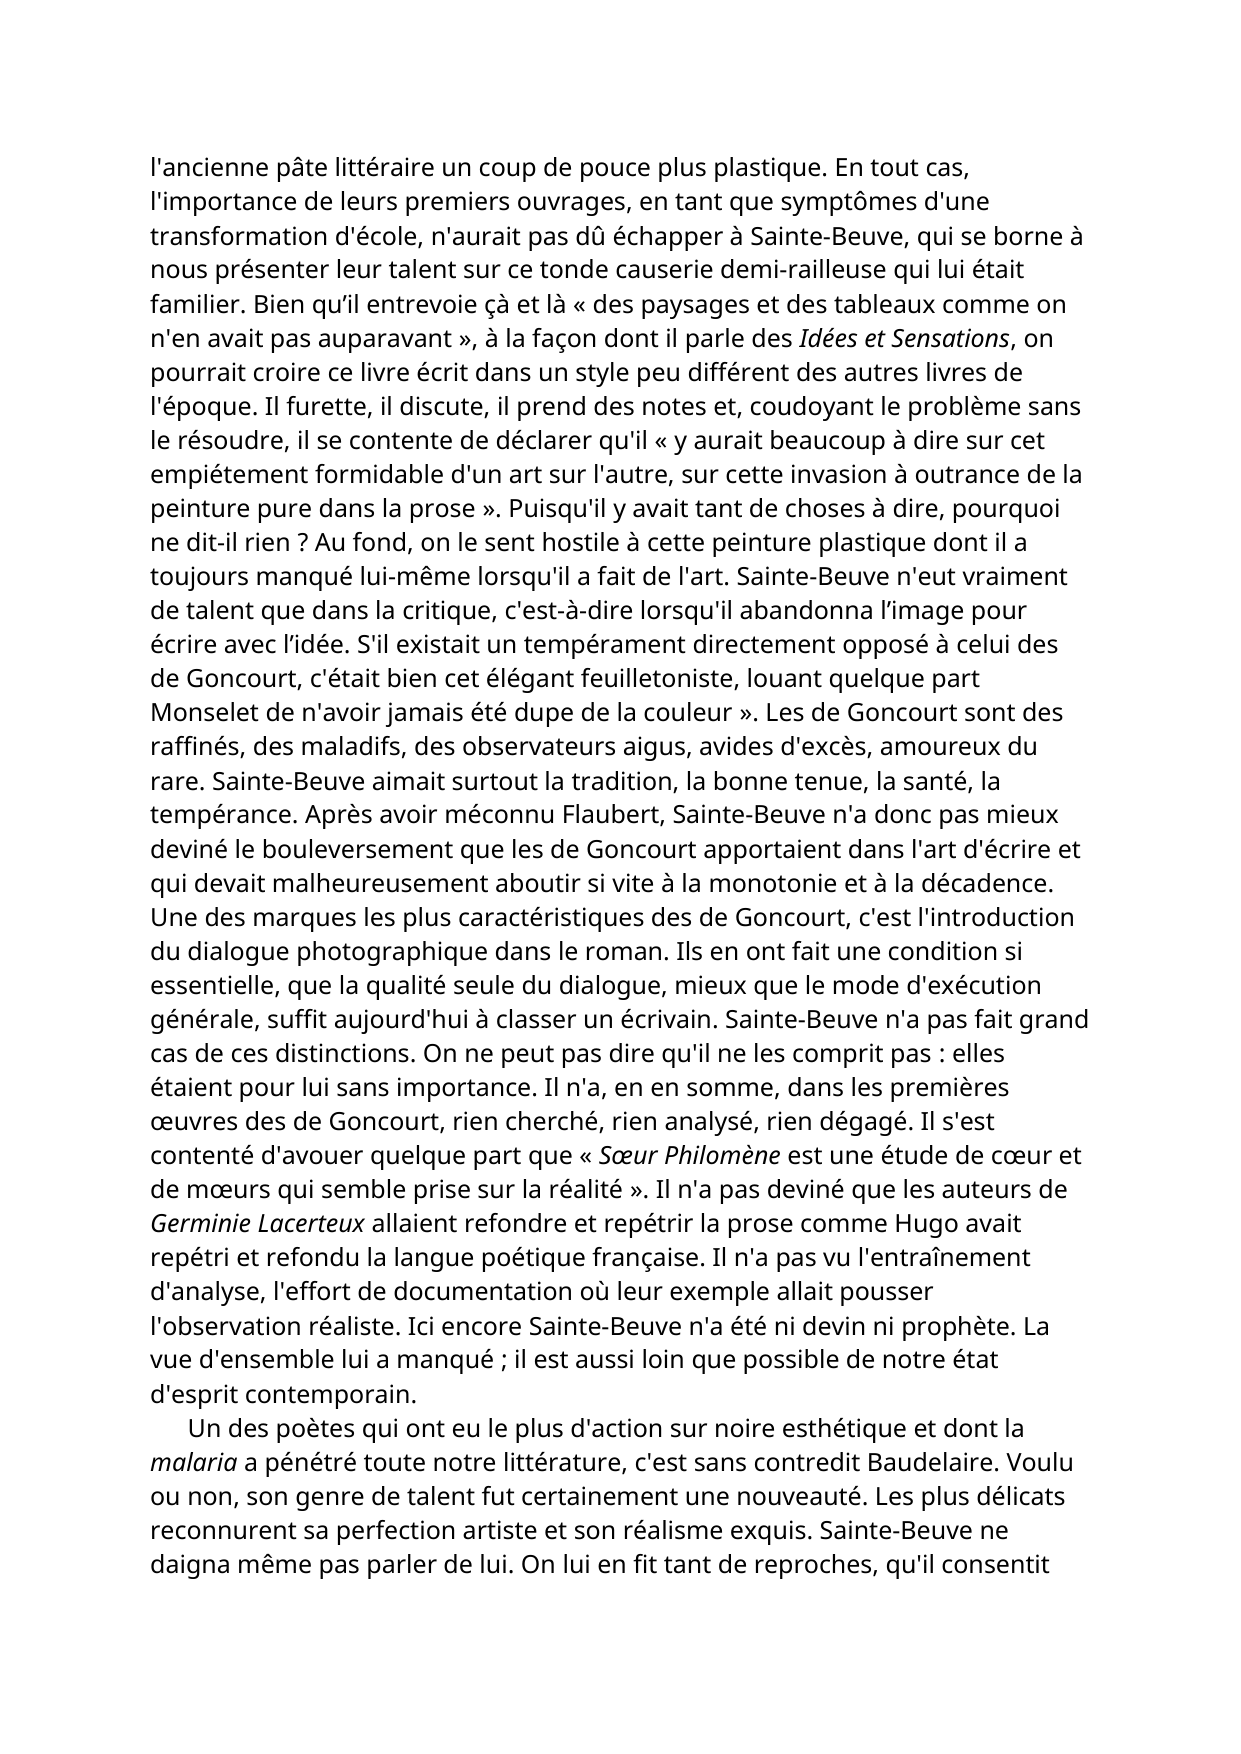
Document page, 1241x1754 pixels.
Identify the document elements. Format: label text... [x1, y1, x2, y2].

text Un des poètes qui ont eu le plus d'action sur noire esthétique et dont la malaria a pénétré toute notre littérature, c'est sans contredit Baudelaire. Voulu ou non, son genre de talent fut certainement une nouveauté. Les plus délicats reconnurent sa perfection artiste et son réalisme exquis. Sainte-Beuve ne daigna même pas parler de lui. On lui en fit tant de reproches, qu'il consentit [150, 1410, 1091, 1581]
text l'ancienne pâte littéraire un coup de pouce plus plastique. En tout cas, l'importance de leurs premiers ouvrages, en tant que symptômes d'une transformation d'école, n'aurait pas dû échapper à Sainte-Beuve, qui se borne à nous présenter leur talent sur ce tonde causerie demi-railleuse qui lui était familier. Bien qu’il entrevoie çà et là « des paysages et des tableaux comme on n'en avait pas auparavant », à la façon dont il parle des Idées et Sensations, on pourrait croire ce livre écrit dans un style peu différent des autres livres de l'époque. Il furette, il discute, il prend des notes et, coudoyant le problème sans le résoudre, il se contente de déclarer qu'il « y aurait beaucoup à dire sur cet empiétement formidable d'un art sur l'autre, sur cette invasion à outrance de la peinture pure dans la prose ». Puisqu'il y avait tant de choses à dire, pourquoi ne dit-il rien ? Au fond, on le sent hostile à cette peinture plastique dont il a toujours manqué lui-même lorsqu'il a fait de l'art. Sainte-Beuve n'eut vraiment de talent que dans la critique, c'est-à-dire lorsqu'il abandonna l’image pour écrire avec l’idée. S'il existait un tempérament directement opposé à celui des de Goncourt, c'était bien cet élégant feuilletoniste, louant quelque part Monselet de n'avoir jamais été dupe de la couleur ». Les de Goncourt sont des raffinés, des maladifs, des observateurs aigus, avides d'excès, amoureux du rare. Sainte-Beuve aimait surtout la tradition, la bonne tenue, la santé, la tempérance. Après avoir méconnu Flaubert, Sainte-Beuve n'a donc pas mieux deviné le bouleversement que les de Goncourt apportaient dans l'art d'écrire et qui devait malheureusement aboutir si vite à la monotonie et à la décadence. Une des marques les plus caractéristiques des de Goncourt, c'est l'introduction du dialogue photographique dans le roman. Ils en ont fait une condition si essentielle, que la qualité seule du dialogue, mieux que le mode d'exécution générale, suffit aujourd'hui à classer un écrivain. Sainte-Beuve n'a pas fait grand cas de ces distinctions. On ne peut pas dire qu'il ne les comprit pas : elles étaient pour lui sans importance. Il n'a, en en somme, dans les premières œuvres des de Goncourt, rien cherché, rien analysé, rien dégagé. Il s'est contenté d'avouer quelque part que « Sœur Philomène est une étude de cœur et de mœurs qui semble prise sur la réalité ». Il n'a pas deviné que les auteurs de Germinie Lacerteux allaient refondre et repétrir la prose comme Hugo avait repétri et refondu la langue poétique française. Il n'a pas vu l'entraînement d'analyse, l'effort de documentation où leur exemple allait pousser l'observation réaliste. Ici encore Sainte-Beuve n'a été ni devin ni prophète. La vue d'ensemble lui a manqué ; il est aussi loin que possible de notre état d'esprit contemporain. [150, 150, 1091, 1410]
